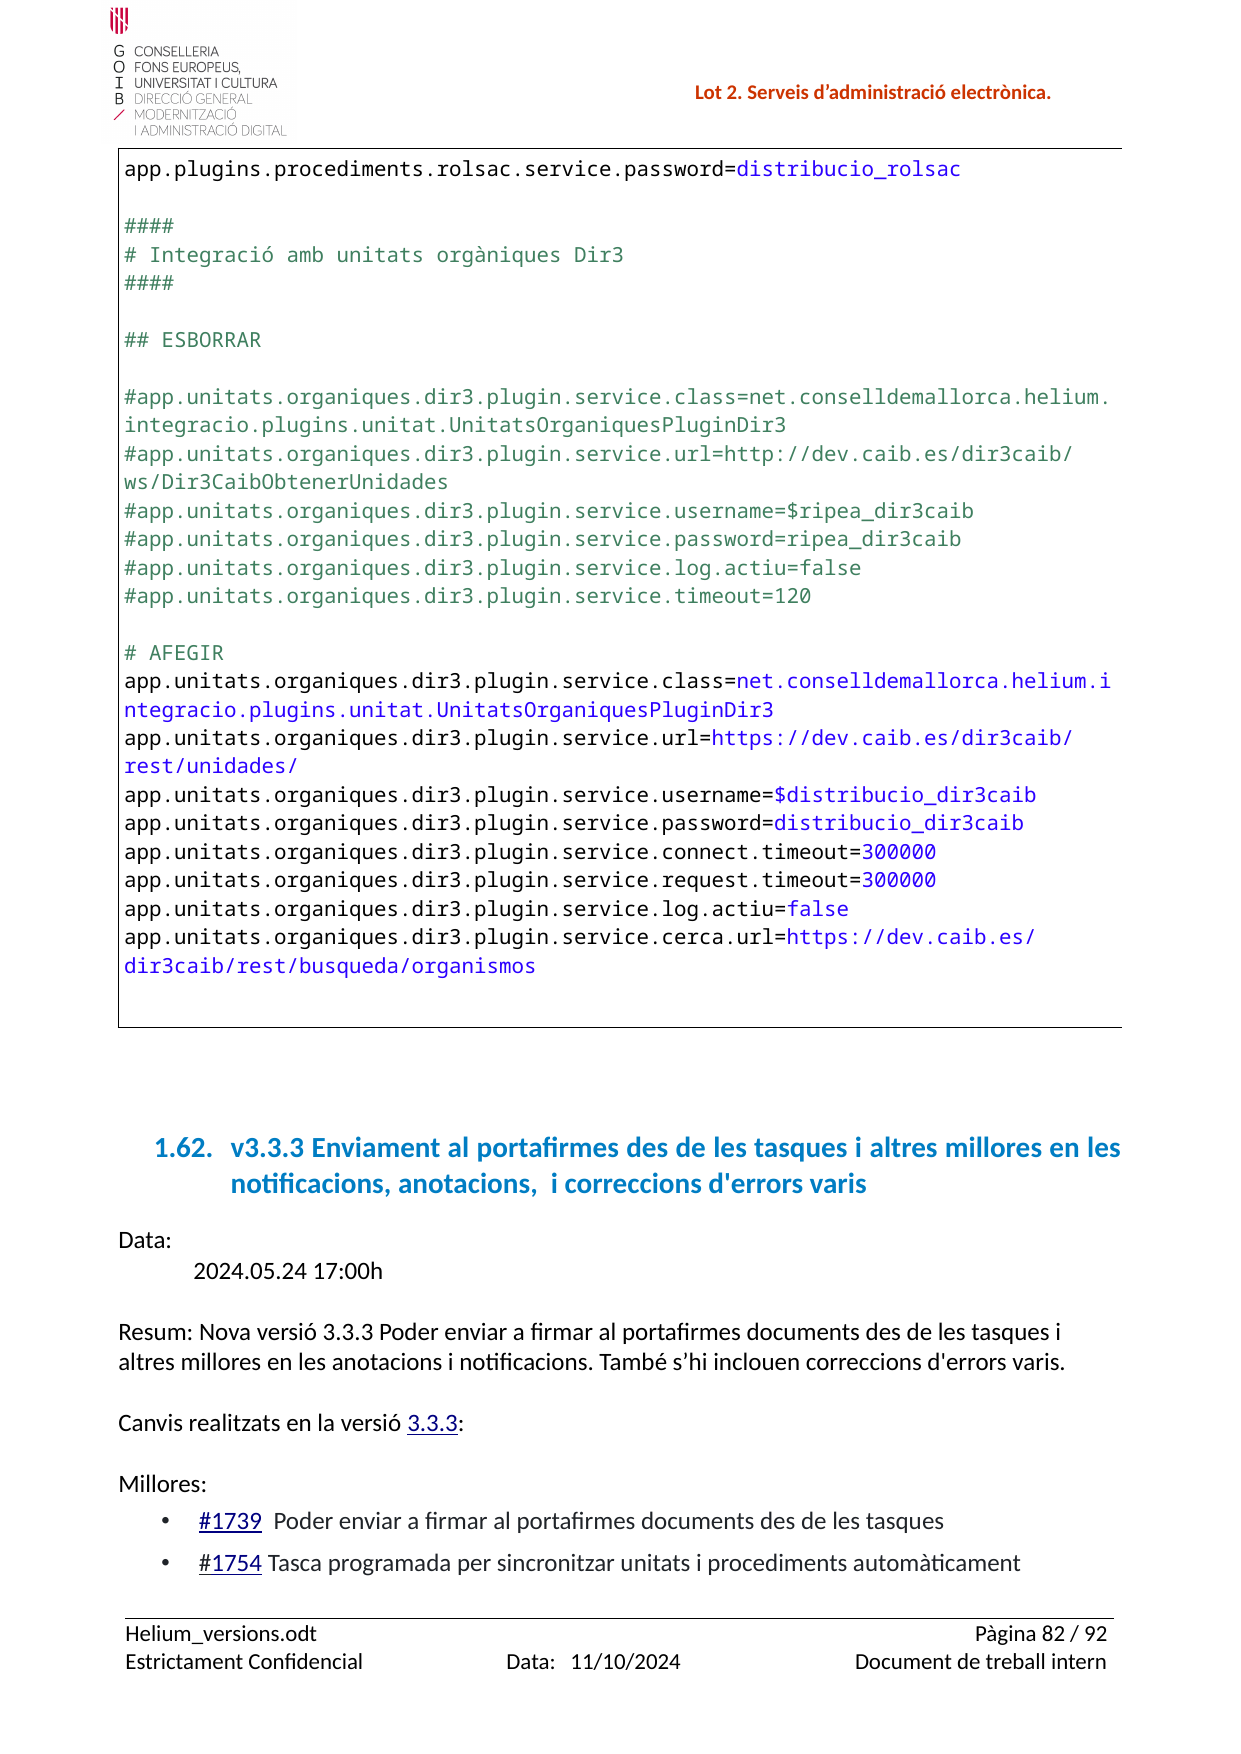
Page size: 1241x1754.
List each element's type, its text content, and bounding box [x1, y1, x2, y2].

table_header app.plugins.procediments.rolsac.service.password=distribucio_rolsac #### # Integració amb unitats orgàniques Dir3 #### ## ESBORRAR #app.unitats.organiques.dir3.plugin.service.class=net.conselldemallorca.helium.integracio.plugins.unitat.UnitatsOrganiquesPluginDir3 #app.unitats.organiques.dir3.plugin.service.url=http://dev.caib.es/dir3caib/ws/Dir3CaibObtenerUnidades #app.unitats.organiques.dir3.plugin.service.username=$ripea_dir3caib #app.unitats.organiques.dir3.plugin.service.password=ripea_dir3caib #app.unitats.organiques.dir3.plugin.service.log.actiu=false #app.unitats.organiques.dir3.plugin.service.timeout=120 # AFEGIR app.unitats.organiques.dir3.plugin.service.class=net.conselldemallorca.helium.integracio.plugins.unitat.UnitatsOrganiquesPluginDir3 app.unitats.organiques.dir3.plugin.service.url=https://dev.caib.es/dir3caib/rest/unidades/ app.unitats.organiques.dir3.plugin.service.username=$distribucio_dir3caib app.unitats.organiques.dir3.plugin.service.password=distribucio_dir3caib app.unitats.organiques.dir3.plugin.service.connect.timeout=300000 app.unitats.organiques.dir3.plugin.service.request.timeout=300000 app.unitats.organiques.dir3.plugin.service.log.actiu=false app.unitats.organiques.dir3.plugin.service.cerca.url=https://dev.caib.es/dir3caib/rest/busqueda/organismos [119, 149, 1122, 1027]
text Millores: [118, 1469, 1122, 1499]
text Data: [118, 1224, 1122, 1255]
list #1739 Poder enviar a firmar al portafirmes documents des de les tasques [161, 1505, 1122, 1536]
text Canvis realitzats en la versió 3.3.3: [118, 1408, 1122, 1438]
list #1754 Tasca programada per sincronitzar unitats i procediments automàticament [161, 1547, 1122, 1578]
picture [100, 0, 297, 144]
subtitle v3.3.3 Enviament al portafirmes des de les tasques i altres millores en les notificacions, anotacions, i correccions d'errors varis [153, 1129, 1122, 1201]
text Resum: Nova versió 3.3.3 Poder enviar a firmar al portafirmes documents des de les tasques i altres millores en les anotacions i notificacions. També s’hi inclouen correccions d'errors varis. [118, 1316, 1122, 1377]
text 2024.05.24 17:00h [118, 1255, 1122, 1286]
